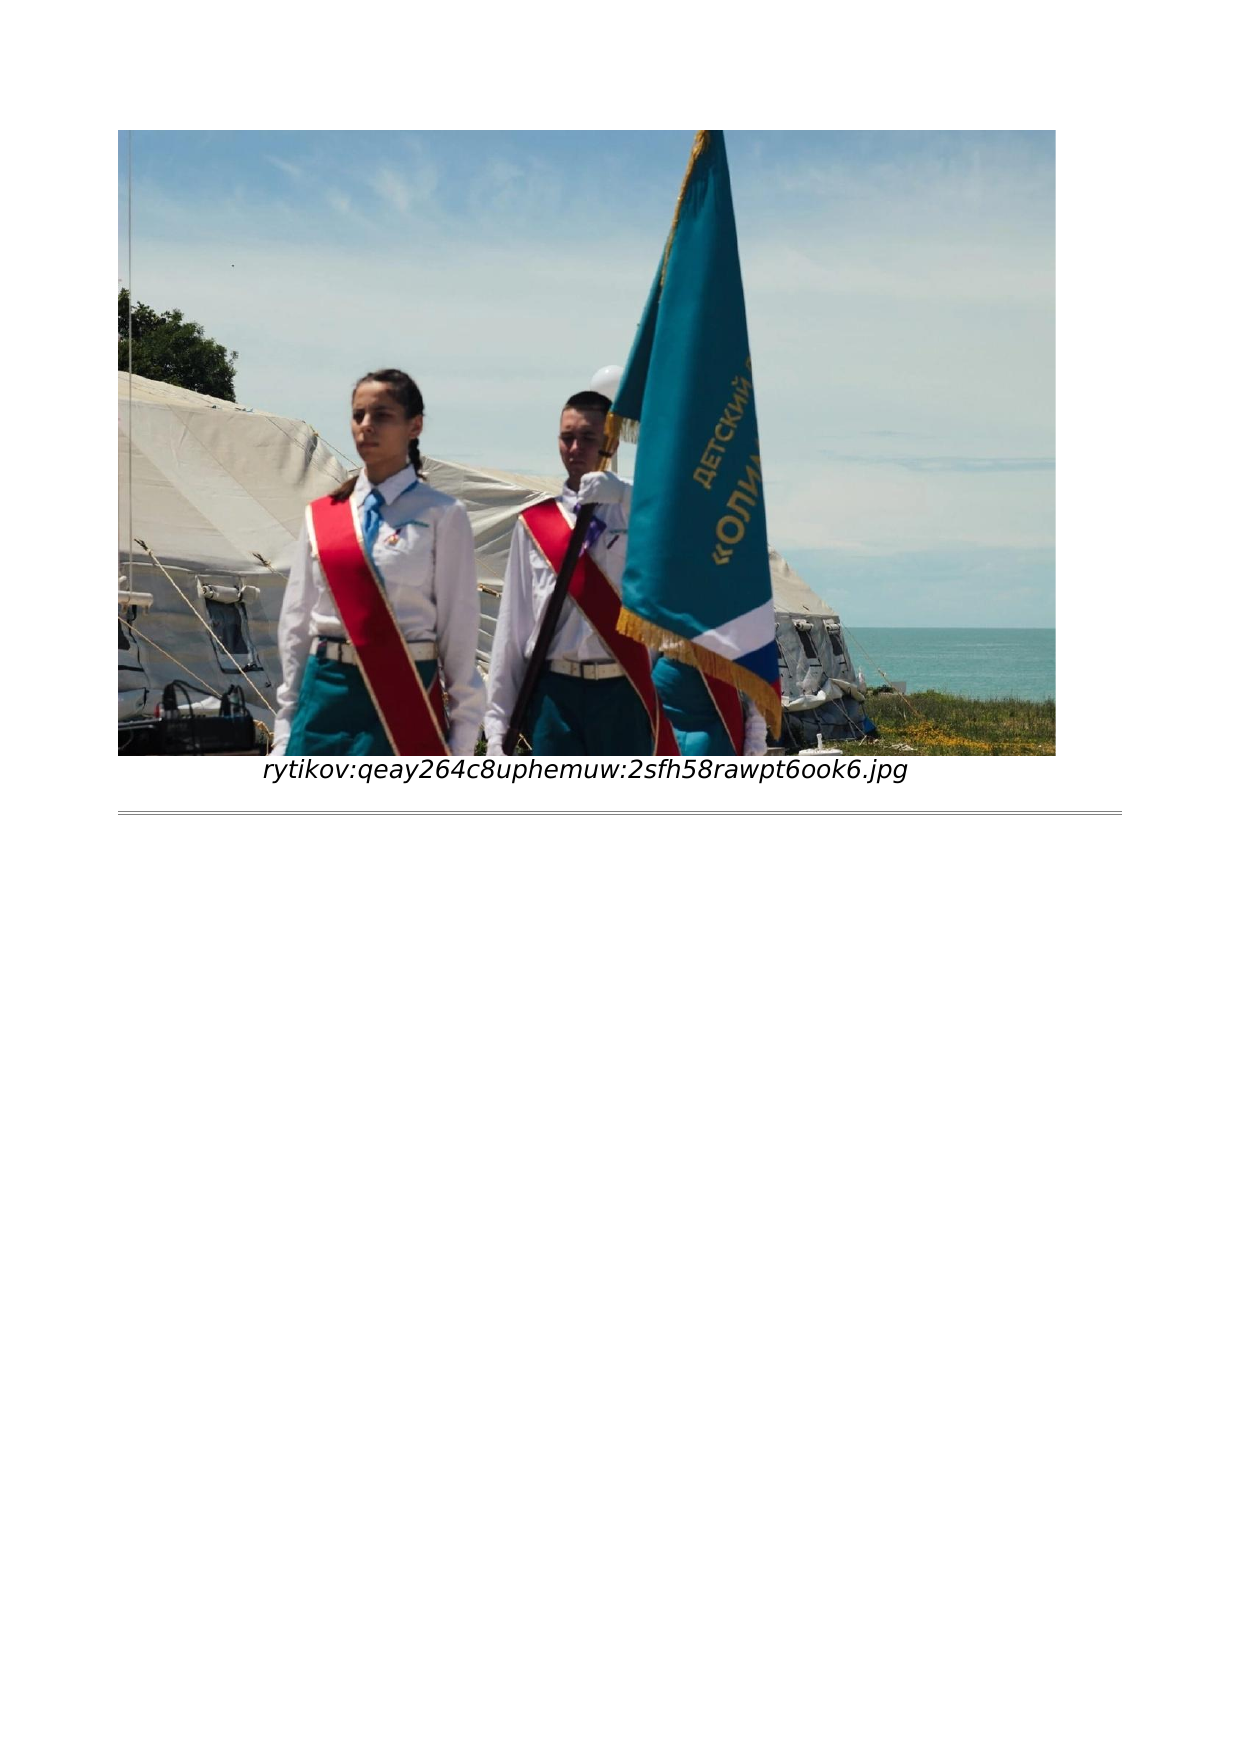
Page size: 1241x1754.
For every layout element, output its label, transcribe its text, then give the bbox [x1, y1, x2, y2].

picture [660, 391, 669, 411]
picture [712, 285, 734, 329]
picture [642, 566, 648, 576]
picture [713, 331, 721, 358]
picture [653, 419, 669, 427]
text rytikov:qeay264c8uphemuw:2sfh58rawpt6ook6.jpg [118, 756, 1056, 784]
picture [674, 378, 680, 388]
picture [679, 531, 686, 538]
picture [752, 555, 762, 575]
picture [691, 419, 695, 429]
picture [717, 248, 730, 259]
picture [721, 178, 726, 188]
picture [118, 130, 1056, 756]
picture [674, 313, 688, 341]
